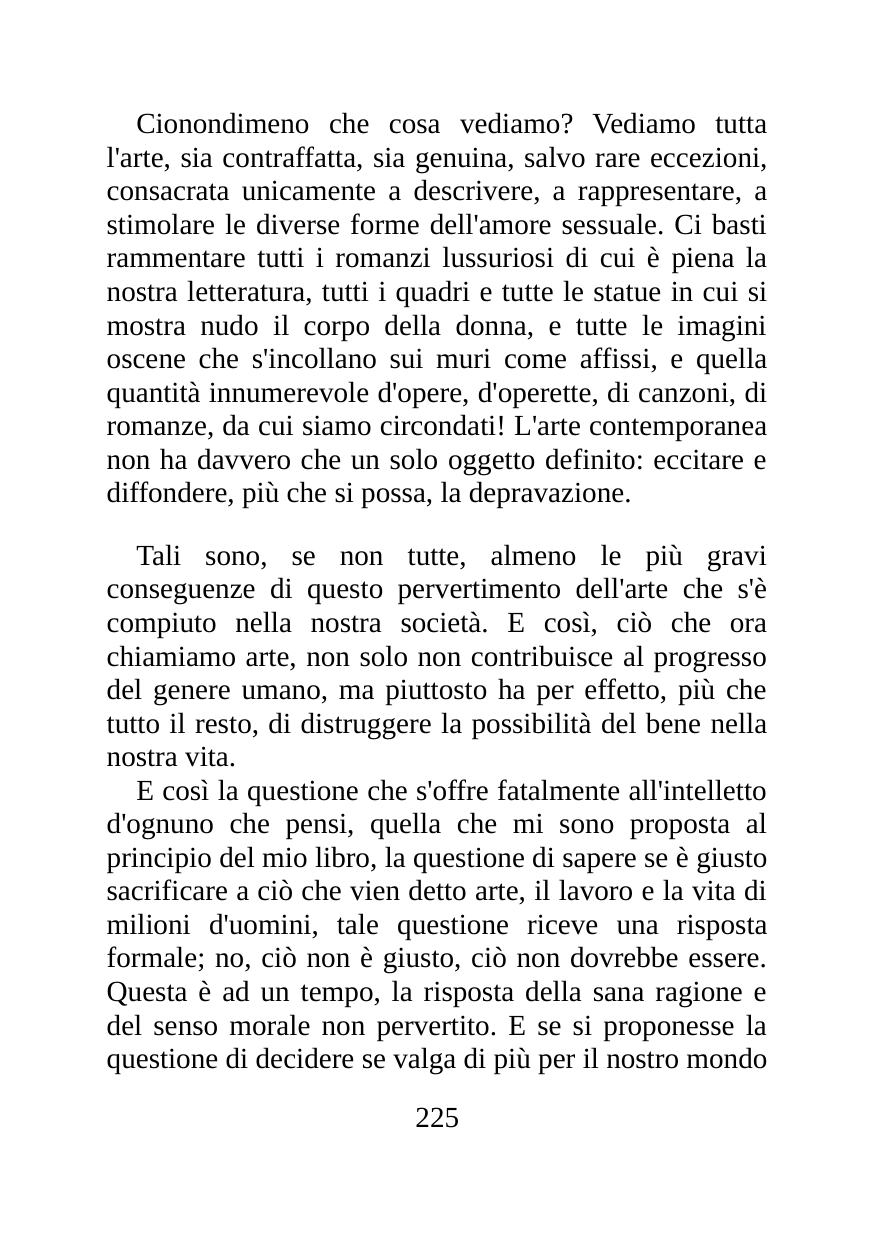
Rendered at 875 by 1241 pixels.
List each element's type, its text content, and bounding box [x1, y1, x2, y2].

text Tali sono, se non tutte, almeno le più gravi conseguenze di questo pervertimento dell'arte che s'è compiuto nella nostra società. E così, ciò che ora chiamiamo arte, non solo non contribuisce al progresso del genere umano, ma piuttosto ha per effetto, più che tutto il resto, di distruggere la possibilità del bene nella nostra vita. [106, 538, 768, 773]
text Cionondimeno che cosa vediamo? Vediamo tutta l'arte, sia contraffatta, sia genuina, salvo rare eccezioni, consacrata unicamente a descrivere, a rappresentare, a stimolare le diverse forme dell'amore sessuale. Ci basti rammentare tutti i romanzi lussuriosi di cui è piena la nostra letteratura, tutti i quadri e tutte le statue in cui si mostra nudo il corpo della donna, e tutte le imagini oscene che s'incollano sui muri come affissi, e quella quantità innumerevole d'opere, d'operette, di canzoni, di romanze, da cui siamo circondati! L'arte contemporanea non ha davvero che un solo oggetto definito: eccitare e diffondere, più che si possa, la depravazione. [106, 106, 768, 509]
text E così la questione che s'offre fatalmente all'intelletto d'ognuno che pensi, quella che mi sono proposta al principio del mio libro, la questione di sapere se è giusto sacrificare a ciò che vien detto arte, il lavoro e la vita di milioni d'uomini, tale questione riceve una risposta formale; no, ciò non è giusto, ciò non dovrebbe essere. Questa è ad un tempo, la risposta della sana ragione e del senso morale non pervertito. E se si proponesse la questione di decidere se valga di più per il nostro mondo [106, 773, 768, 1075]
